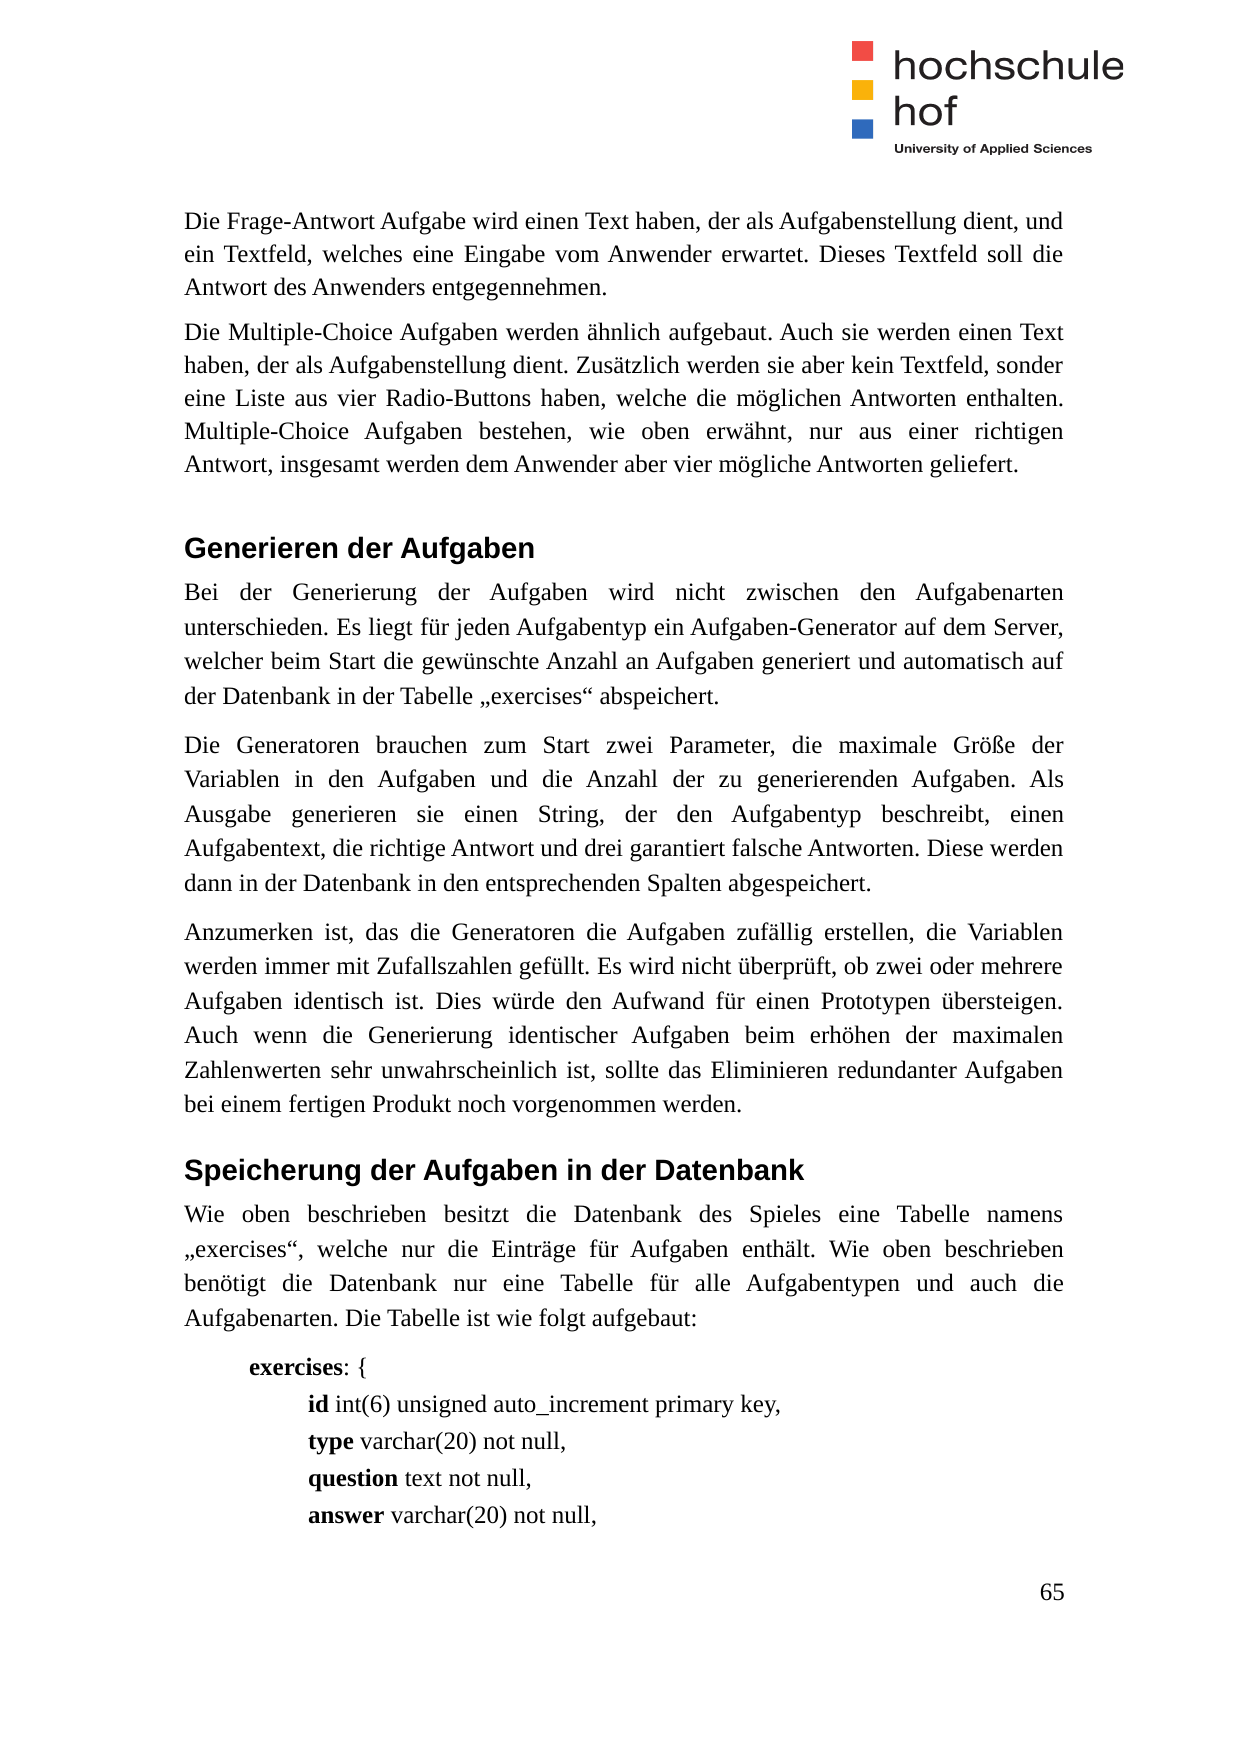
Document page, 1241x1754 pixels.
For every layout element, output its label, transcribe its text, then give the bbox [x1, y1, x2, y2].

picture [852, 41, 1124, 155]
subtitle Generieren der Aufgaben [184, 531, 1064, 565]
subtitle Speicherung der Aufgaben in der Datenbank [184, 1153, 1064, 1187]
text exercises: { [249, 1352, 1064, 1381]
text answer varchar(20) not null, [308, 1501, 1064, 1529]
text Die Multiple-Choice Aufgaben werden ähnlich aufgebaut. Auch sie werden einen Text haben, der als Aufgabenstellung dient. Zusätzlich werden sie aber kein Textfeld, sonder eine Liste aus vier Radio-Buttons haben, welche die möglichen Antworten enthalten. Multiple-Choice Aufgaben bestehen, wie oben erwähnt, nur aus einer richtigen Antwort, insgesamt werden dem Anwender aber vier mögliche Antworten geliefert. [184, 317, 1064, 478]
text Wie oben beschrieben besitzt die Datenbank des Spieles eine Tabelle namens „exercises“, welche nur die Einträge für Aufgaben enthält. Wie oben beschrieben benötigt die Datenbank nur eine Tabelle für alle Aufgabentypen und auch die Aufgabenarten. Die Tabelle ist wie folgt aufgebaut: [184, 1199, 1064, 1331]
text Die Frage-Antwort Aufgabe wird einen Text haben, der als Aufgabenstellung dient, und ein Textfeld, welches eine Eingabe vom Anwender erwartet. Dieses Textfeld soll die Antwort des Anwenders entgegennehmen. [184, 206, 1064, 301]
text question text not null, [308, 1463, 1064, 1492]
text type varchar(20) not null, [308, 1426, 1064, 1455]
text Die Generatoren brauchen zum Start zwei Parameter, die maximale Größe der Variablen in den Aufgaben und die Anzahl der zu generierenden Aufgaben. Als Ausgabe generieren sie einen String, der den Aufgabentyp beschreibt, einen Aufgabentext, die richtige Antwort und drei garantiert falsche Antworten. Diese werden dann in der Datenbank in den entsprechenden Spalten abgespeichert. [184, 730, 1064, 897]
text Anzumerken ist, das die Generatoren die Aufgaben zufällig erstellen, die Variablen werden immer mit Zufallszahlen gefüllt. Es wird nicht überprüft, ob zwei oder mehrere Aufgaben identisch ist. Dies würde den Aufwand für einen Prototypen übersteigen. Auch wenn die Generierung identischer Aufgaben beim erhöhen der maximalen Zahlenwerten sehr unwahrscheinlich ist, sollte das Eliminieren redundanter Aufgaben bei einem fertigen Produkt noch vorgenommen werden. [184, 917, 1064, 1118]
text Bei der Generierung der Aufgaben wird nicht zwischen den Aufgabenarten unterschieden. Es liegt für jeden Aufgabentyp ein Aufgaben-Generator auf dem Server, welcher beim Start die gewünschte Anzahl an Aufgaben generiert und automatisch auf der Datenbank in der Tabelle „exercises“ abspeichert. [184, 577, 1064, 710]
text id int(6) unsigned auto_increment primary key, [308, 1389, 1064, 1418]
